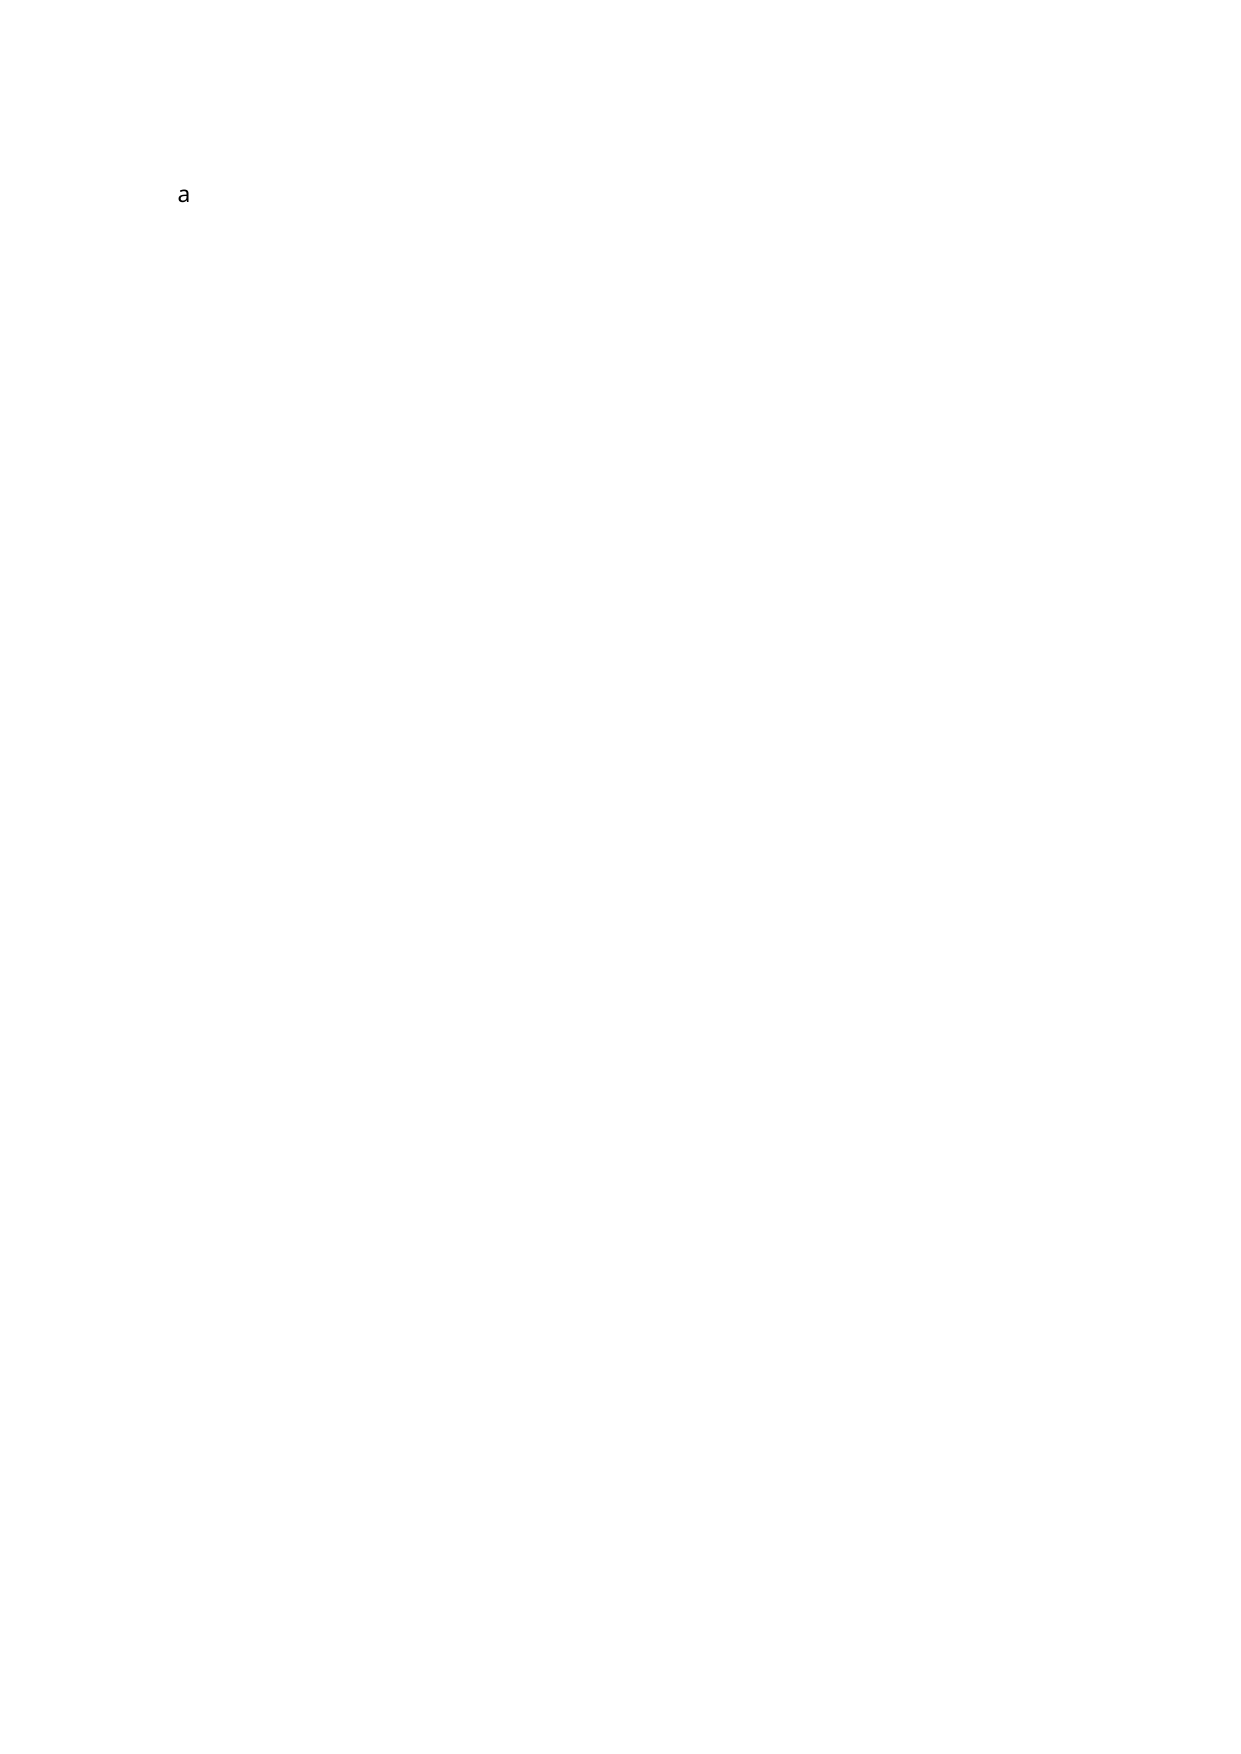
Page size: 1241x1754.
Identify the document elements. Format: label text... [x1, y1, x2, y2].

text a [177, 178, 1063, 209]
